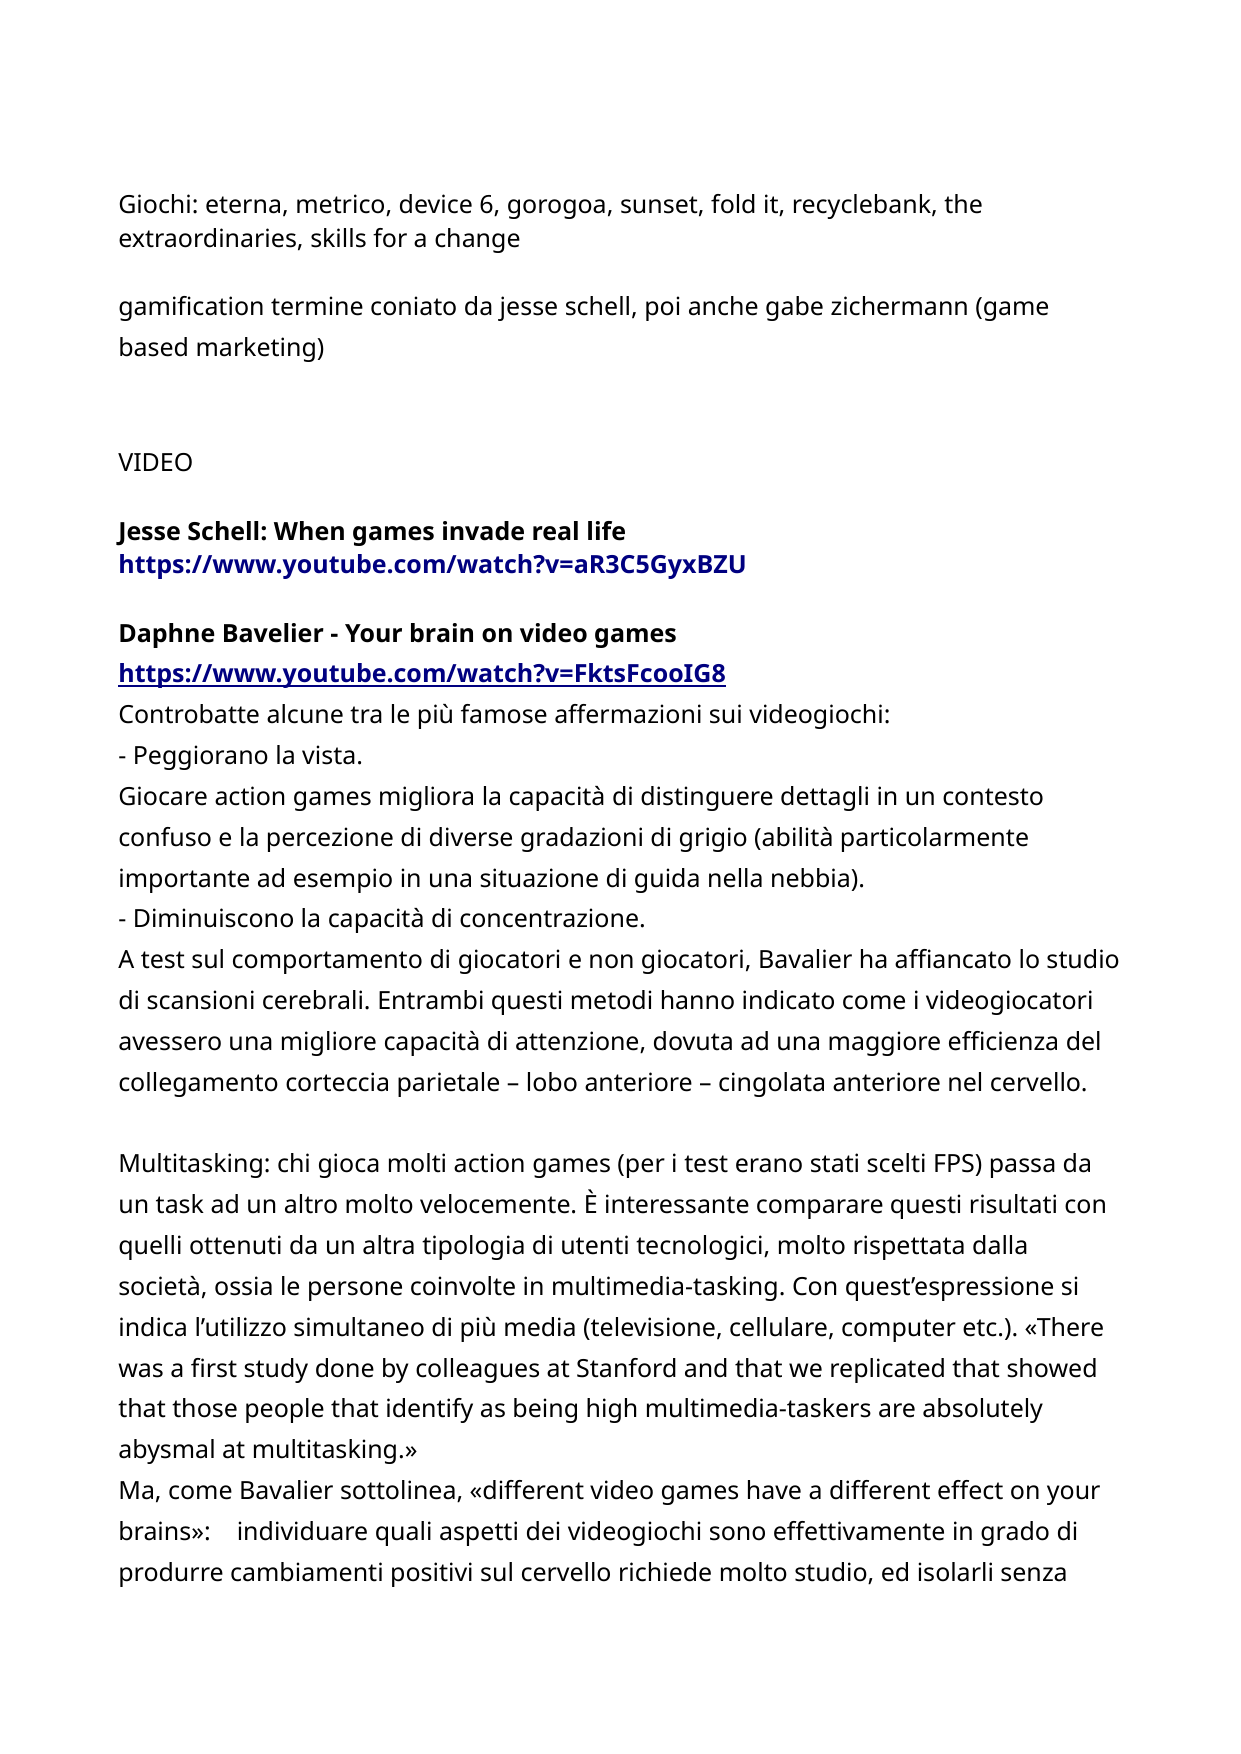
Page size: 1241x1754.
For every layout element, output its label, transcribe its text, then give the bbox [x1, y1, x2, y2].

text gamification termine coniato da jesse schell, poi anche gabe zichermann (game based marketing) [118, 288, 1122, 363]
text A test sul comportamento di giocatori e non giocatori, Bavalier ha affiancato lo studio di scansioni cerebrali. Entrambi questi metodi hanno indicato come i videogiocatori avessero una migliore capacità di attenzione, dovuta ad una maggiore efficienza del collegamento corteccia parietale – lobo anteriore – cingolata anteriore nel cervello. [118, 942, 1122, 1098]
text VIDEO [118, 445, 1122, 479]
text Ma, come Bavalier sottolinea, «different video games have a different effect on your brains»: individuare quali aspetti dei videogiochi sono effettivamente in grado di produrre cambiamenti positivi sul cervello richiede molto studio, ed isolarli senza [118, 1473, 1122, 1588]
text Multitasking: chi gioca molti action games (per i test erano stati scelti FPS) passa da un task ad un altro molto velocemente. È interessante comparare questi risultati con quelli ottenuti da un altra tipologia di utenti tecnologici, molto rispettata dalla società, ossia le persone coinvolte in multimedia-tasking. Con quest’espressione si indica l’utilizzo simultaneo di più media (televisione, cellulare, computer etc.). «There was a first study done by colleagues at Stanford and that we replicated that showed that those people that identify as being high multimedia-taskers are absolutely abysmal at multitasking.» [118, 1146, 1122, 1466]
text Jesse Schell: When games invade real life [118, 513, 1122, 547]
text https://www.youtube.com/watch?v=FktsFcooIG8 [118, 656, 1122, 690]
text Giochi: eterna, metrico, device 6, gorogoa, sunset, fold it, recyclebank, the extraordinaries, skills for a change [118, 186, 1122, 254]
text - Diminuiscono la capacità di concentrazione. [118, 901, 1122, 935]
text https://www.youtube.com/watch?v=aR3C5GyxBZU [118, 547, 1122, 581]
text Controbatte alcune tra le più famose affermazioni sui videogiochi: [118, 697, 1122, 731]
text - Peggiorano la vista. [118, 738, 1122, 772]
text Giocare action games migliora la capacità di distinguere dettagli in un contesto confuso e la percezione di diverse gradazioni di grigio (abilità particolarmente importante ad esempio in una situazione di guida nella nebbia). [118, 779, 1122, 894]
text Daphne Bavelier - Your brain on video games [118, 615, 1122, 649]
